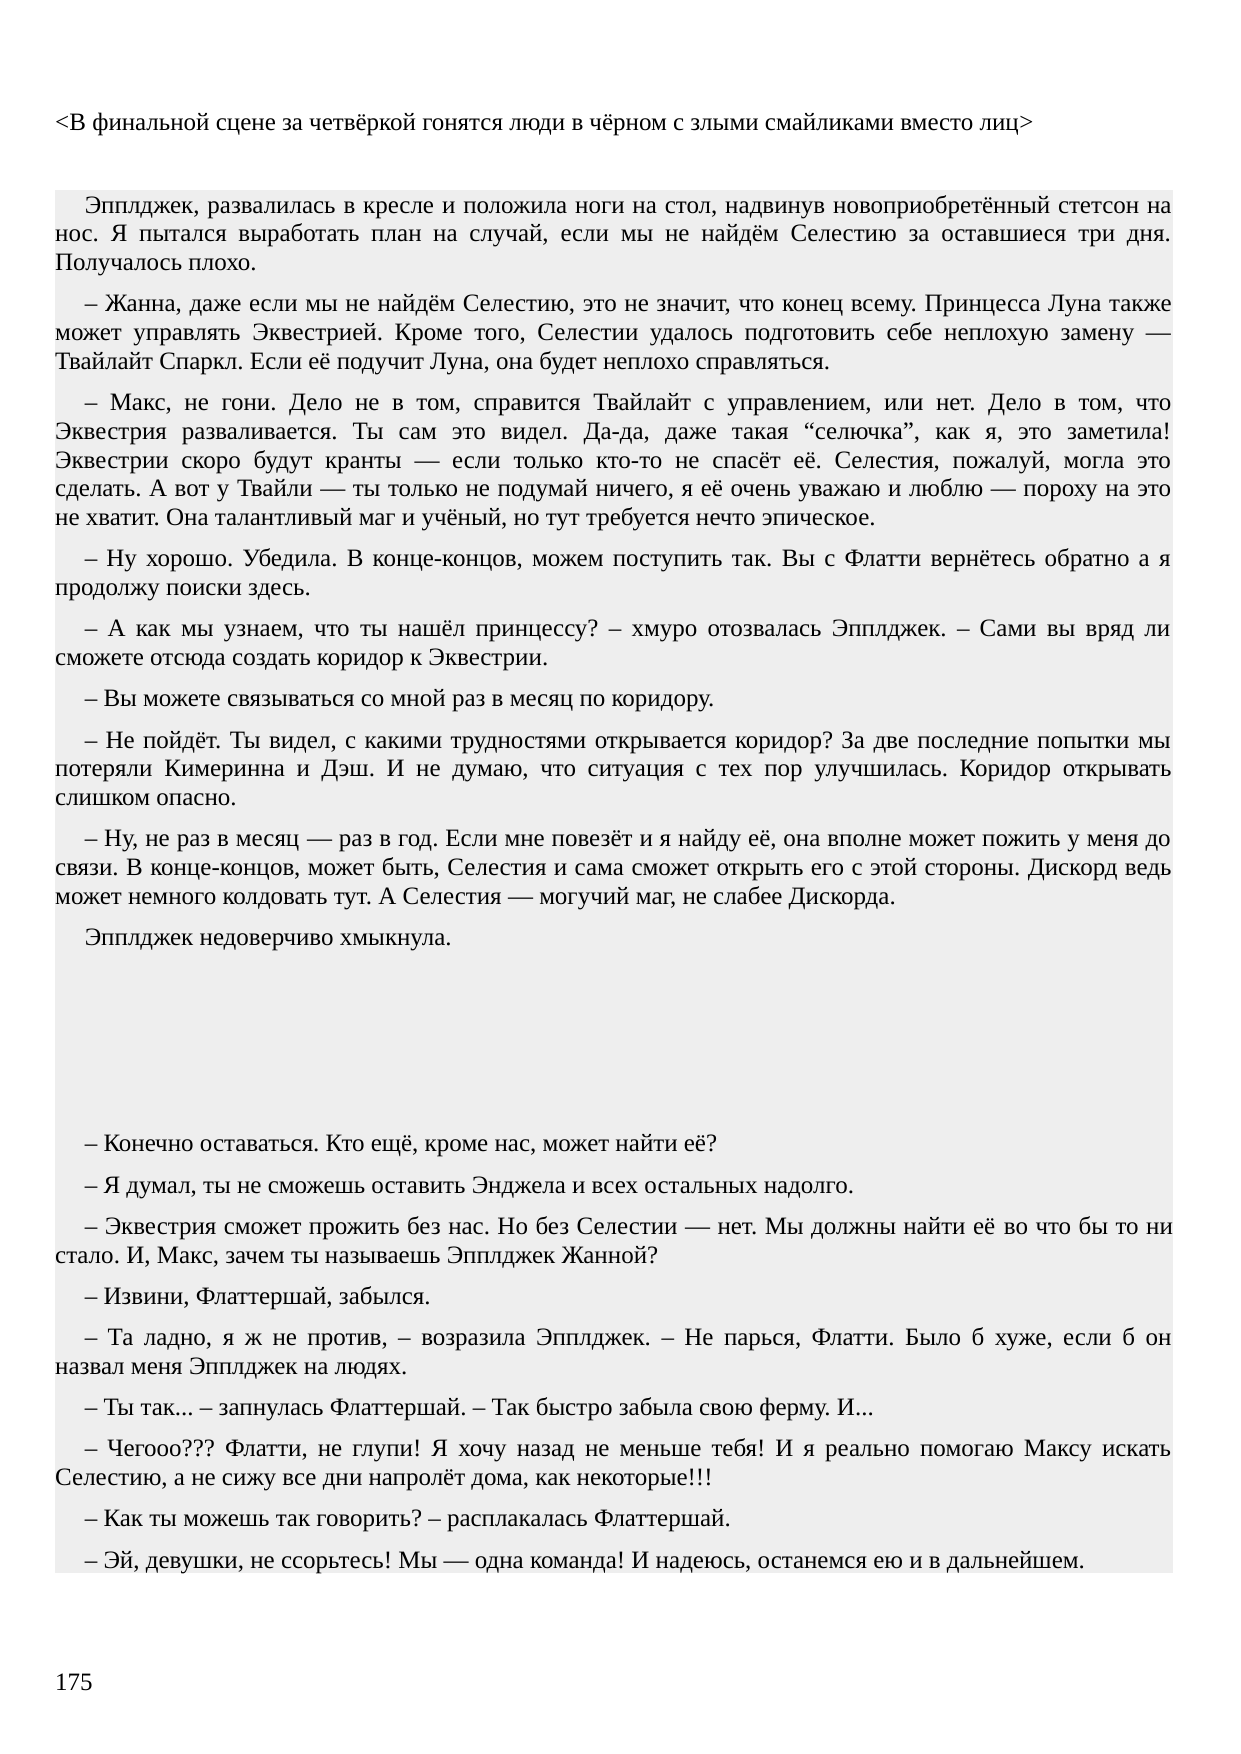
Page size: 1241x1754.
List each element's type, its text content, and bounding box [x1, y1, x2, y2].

text – Вы можете связываться со мной раз в месяц по коридору. [55, 683, 1173, 712]
text – Эй, девушки, не ссорьтесь! Мы — одна команда! И надеюсь, останемся ею и в дальнейшем. [55, 1545, 1173, 1573]
text – Ну хорошо. Убедила. В конце-концов, можем поступить так. Вы с Флатти вернётесь обратно а я продолжу поиски здесь. [55, 543, 1173, 601]
text – Ну, не раз в месяц — раз в год. Если мне повезёт и я найду её, она вполне может пожить у меня до связи. В конце-концов, может быть, Селестия и сама сможет открыть его с этой стороны. Дискорд ведь может немного колдовать тут. А Селестия — могучий маг, не слабее Дискорда. [55, 823, 1173, 910]
text – Жанна, даже если мы не найдём Селестию, это не значит, что конец всему. Принцесса Луна также может управлять Эквестрией. Кроме того, Селестии удалось подготовить себе неплохую замену — Твайлайт Спаркл. Если её подучит Луна, она будет неплохо справляться. [55, 288, 1173, 375]
text – Не пойдёт. Ты видел, с какими трудностями открывается коридор? За две последние попытки мы потеряли Кимеринна и Дэш. И не думаю, что ситуация с тех пор улучшилась. Коридор открывать слишком опасно. [55, 725, 1173, 811]
text – Макс, не гони. Дело не в том, справится Твайлайт с управлением, или нет. Дело в том, что Эквестрия разваливается. Ты сам это видел. Да-да, даже такая “селючка”, как я, это заметила! Эквестрии скоро будут кранты — если только кто-то не спасёт её. Селестия, пожалуй, могла это сделать. А вот у Твайли — ты только не подумай ничего, я её очень уважаю и люблю — пороху на это не хватит. Она талантливый маг и учёный, но тут требуется нечто эпическое. [55, 387, 1173, 531]
text Эпплджек недоверчиво хмыкнула. [55, 922, 1173, 951]
text – Эквестрия сможет прожить без нас. Но без Селестии — нет. Мы должны найти её во что бы то ни стало. И, Макс, зачем ты называешь Эпплджек Жанной? [55, 1211, 1173, 1268]
text – Ты так... – запнулась Флаттершай. – Так быстро забыла свою ферму. И... [55, 1392, 1173, 1421]
text <В финальной сцене за четвёркой гонятся люди в чёрном с злыми смайликами вместо лиц> [55, 107, 1173, 136]
text – А как мы узнаем, что ты нашёл принцессу? – хмуро отозвалась Эпплджек. – Сами вы вряд ли сможете отсюда создать коридор к Эквестрии. [55, 613, 1173, 671]
text – Конечно оставаться. Кто ещё, кроме нас, может найти её? [55, 1128, 1173, 1157]
text – Та ладно, я ж не против, – возразила Эпплджек. – Не парься, Флатти. Было б хуже, если б он назвал меня Эпплджек на людях. [55, 1322, 1173, 1380]
text – Я думал, ты не сможешь оставить Энджела и всех остальных надолго. [55, 1170, 1173, 1198]
text Эпплджек, развалилась в кресле и положила ноги на стол, надвинув новоприобретённый стетсон на нос. Я пытался выработать план на случай, если мы не найдём Селестию за оставшиеся три дня. Получалось плохо. [55, 190, 1173, 276]
text – Чегооо??? Флатти, не глупи! Я хочу назад не меньше тебя! И я реально помогаю Максу искать Селестию, а не сижу все дни напролёт дома, как некоторые!!! [55, 1433, 1173, 1491]
text – Как ты можешь так говорить? – расплакалась Флаттершай. [55, 1503, 1173, 1532]
text – Извини, Флаттершай, забылся. [55, 1281, 1173, 1310]
